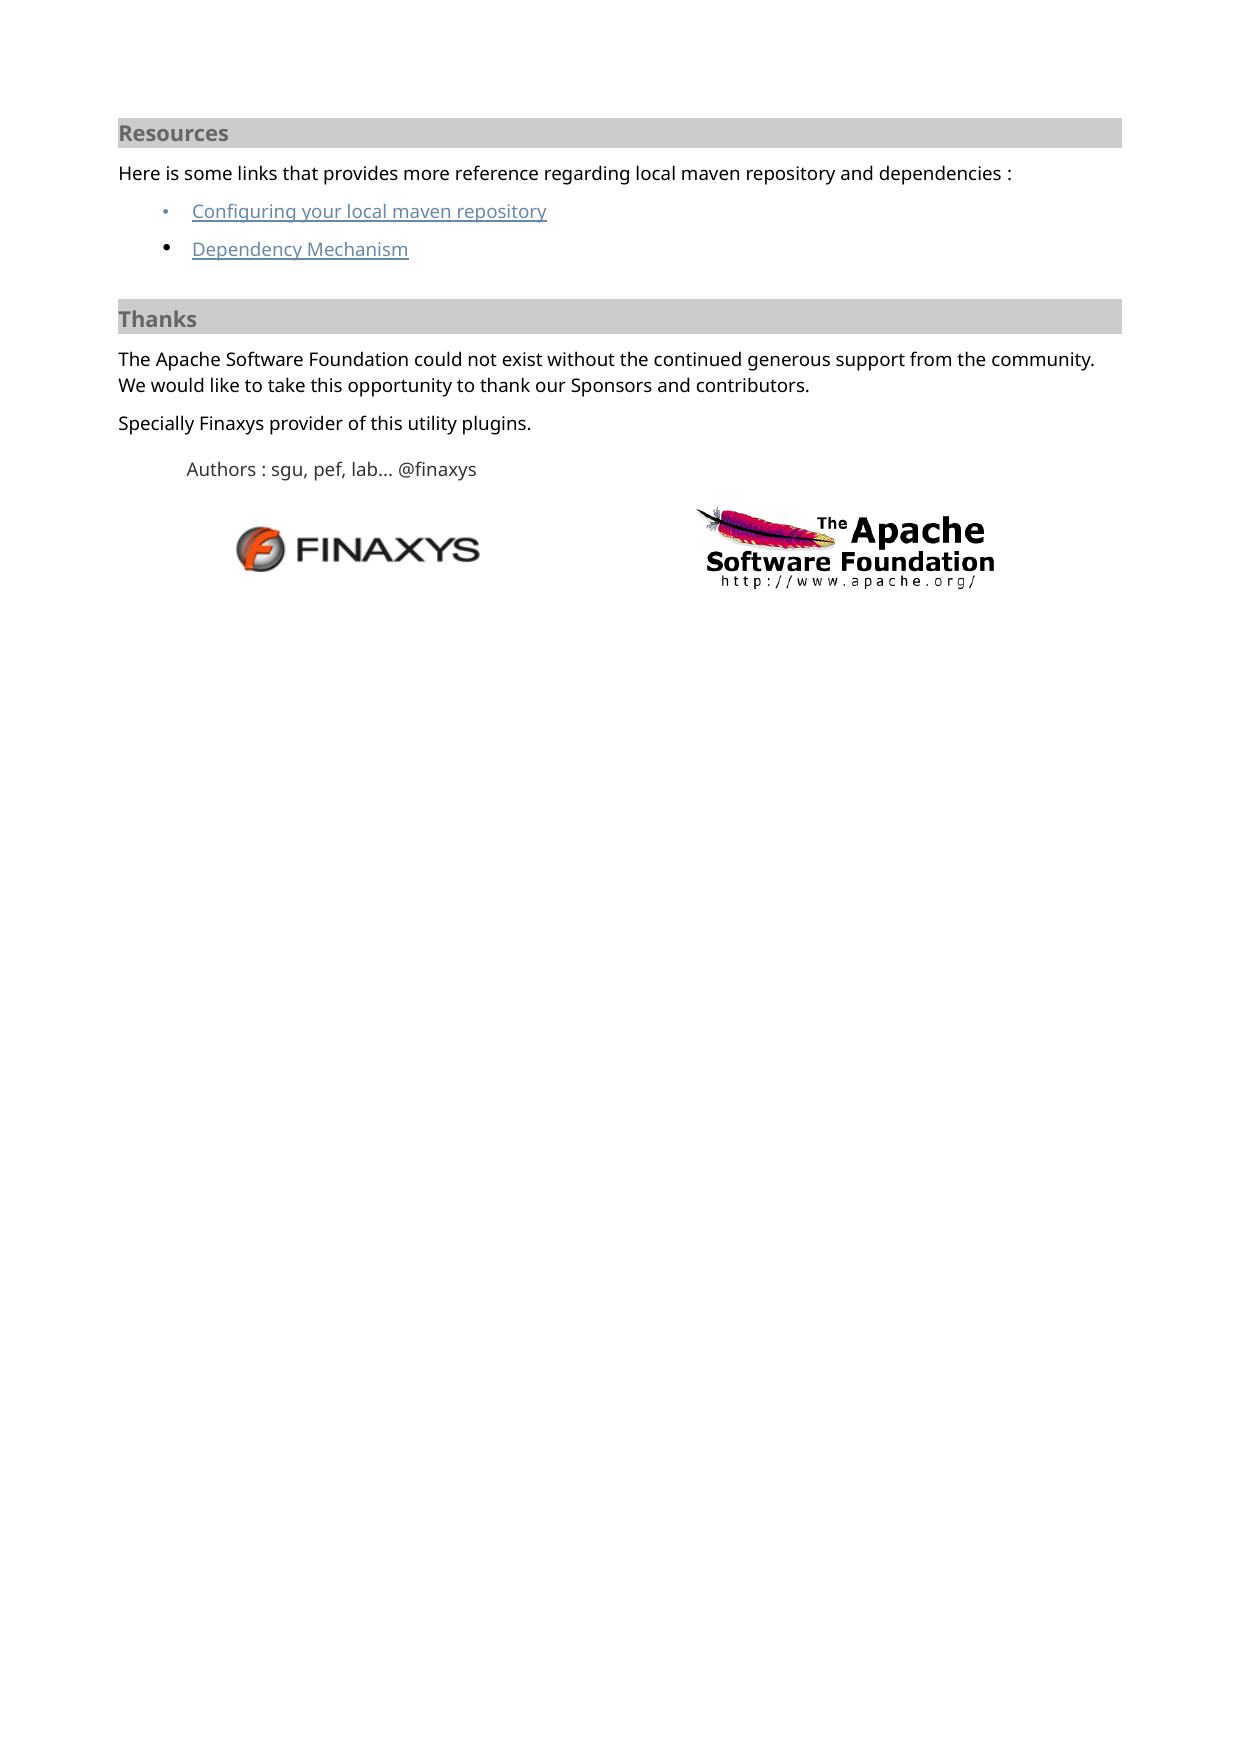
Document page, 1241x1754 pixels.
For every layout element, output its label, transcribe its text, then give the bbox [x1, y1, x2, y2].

text Specially Finaxys provider of this utility plugins. [118, 410, 1122, 435]
text The Apache Software Foundation could not exist without the continued generous support from the community. We would like to take this opportunity to thank our Sponsors and contributors. [118, 346, 1122, 397]
text Here is some links that provides more reference regarding local maven repository and dependencies : [118, 160, 1122, 186]
subtitle Thanks [118, 299, 1122, 334]
picture [231, 499, 484, 598]
list Configuring your local maven repository [162, 198, 1122, 224]
list Dependency Mechanism [162, 236, 1122, 262]
text Authors : sgu, pef, lab... @finaxys [118, 448, 1122, 482]
subtitle Resources [118, 118, 1122, 148]
picture [687, 505, 1005, 591]
